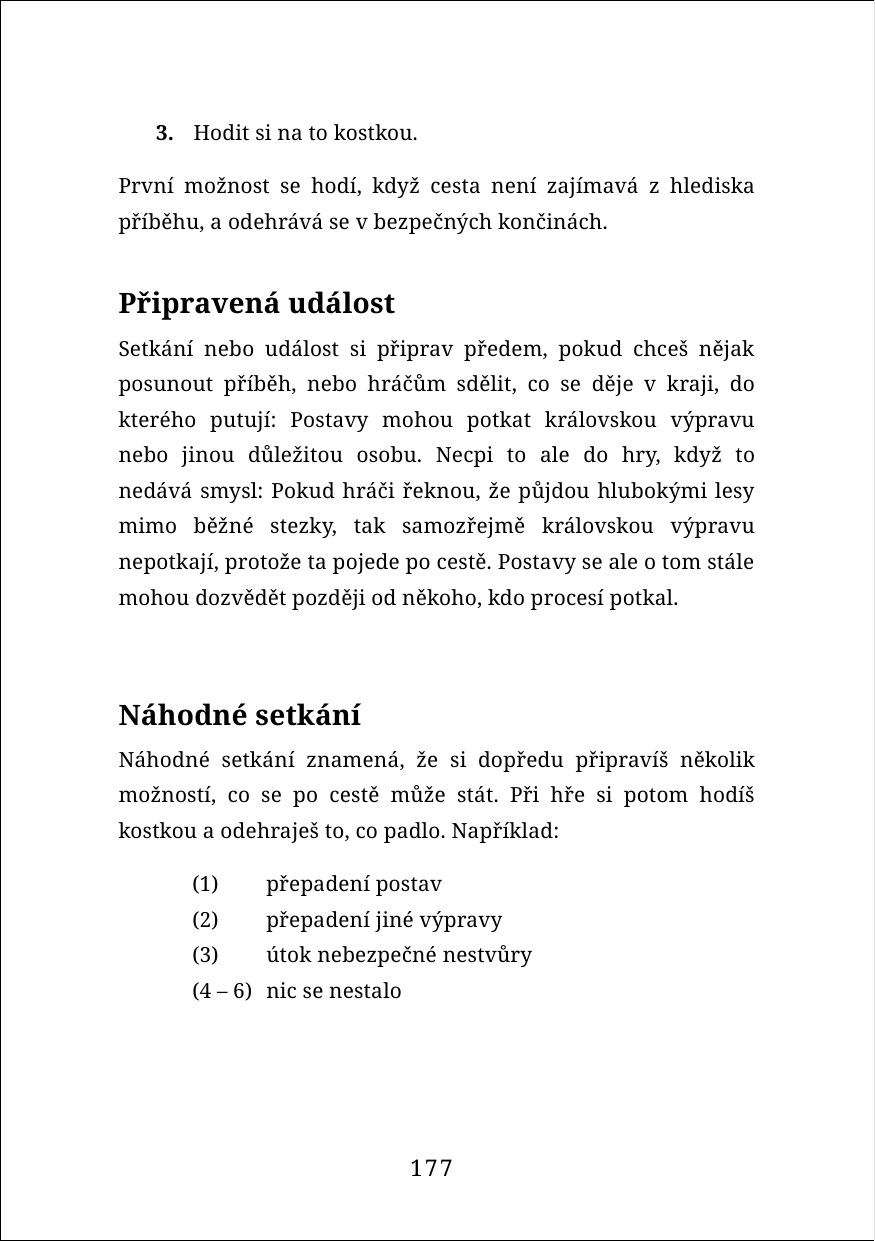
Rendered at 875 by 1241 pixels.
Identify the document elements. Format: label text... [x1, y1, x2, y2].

list Hodit si na to kostkou. [156, 118, 756, 147]
text (1) přepadení postav (2) přepadení jiné výpravy (3) útok nebezpečné nestvůry (4 – 6) nic se nestalo [192, 869, 756, 1004]
subtitle Připravená událost [118, 284, 756, 322]
text Setkání nebo událost si připrav předem, pokud chceš nějak posunout příběh, nebo hráčům sdělit, co se děje v kraji, do kterého putují: Postavy mohou potkat královskou výpravu nebo jinou důležitou osobu. Necpi to ale do hry, když to nedává smysl: Pokud hráči řeknou, že půjdou hlubokými lesy mimo běžné stezky, tak samozřejmě královskou výpravu nepotkají, protože ta pojede po cestě. Postavy se ale o tom stále mohou dozvědět později od někoho, kdo procesí potkal. [118, 334, 756, 647]
text Náhodné setkání znamená, že si dopředu připravíš několik možností, co se po cestě může stát. Při hře si potom hodíš kostkou a odehraješ to, co padlo. Například: [118, 745, 756, 844]
text První možnost se hodí, když cesta není zajímavá z hlediska příběhu, a odehrává se v bezpečných končinách. [118, 171, 756, 235]
subtitle Náhodné setkání [118, 695, 756, 733]
